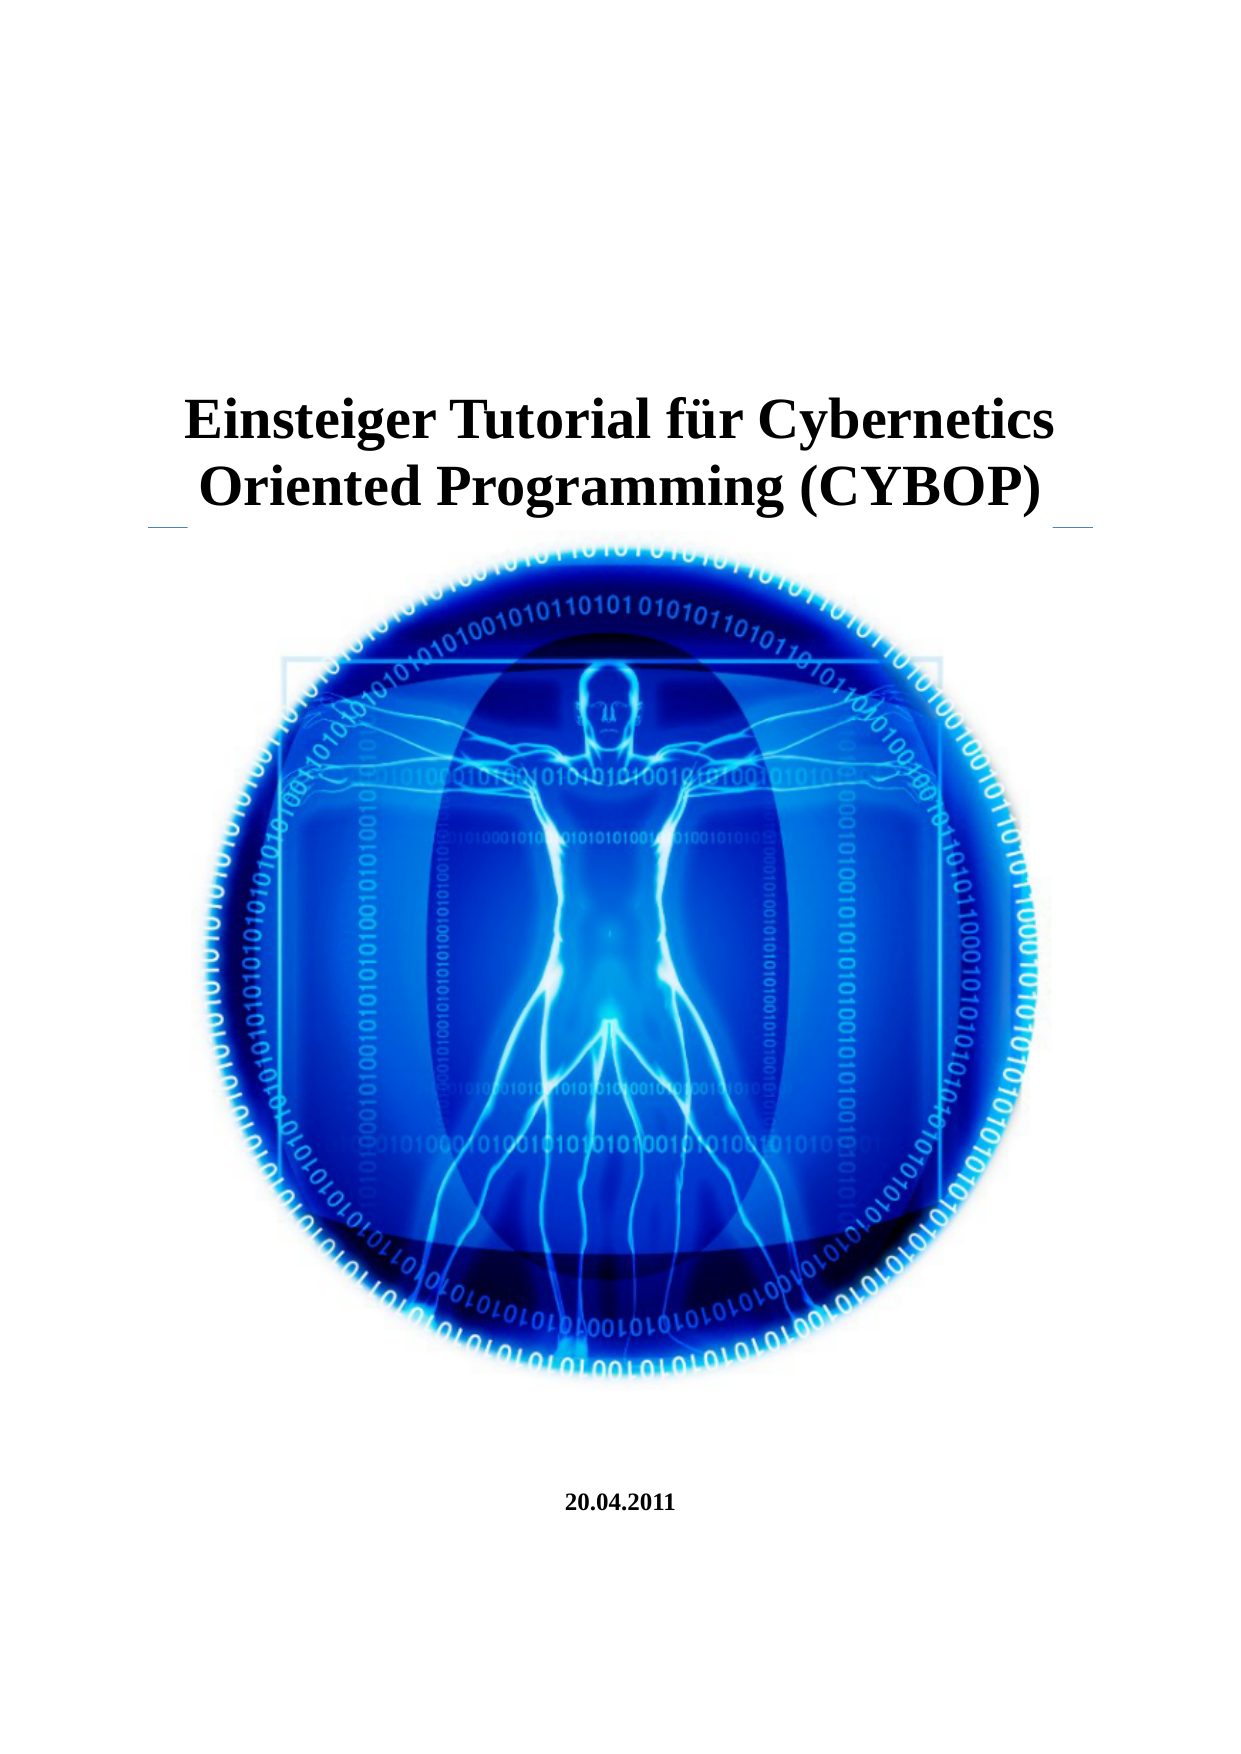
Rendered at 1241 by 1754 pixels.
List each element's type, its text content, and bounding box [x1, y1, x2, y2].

table_cell 20.04.2011 [148, 1482, 1093, 1520]
table_cell [148, 1407, 1093, 1444]
table_cell [148, 528, 187, 1407]
table_header [148, 1584, 1093, 1613]
table_cell [1053, 528, 1093, 1407]
table_cell [148, 1445, 1093, 1482]
table_cell Einsteiger Tutorial für Cybernetics Oriented Programming (CYBOP) [148, 376, 1093, 527]
table_header [148, 74, 1093, 376]
